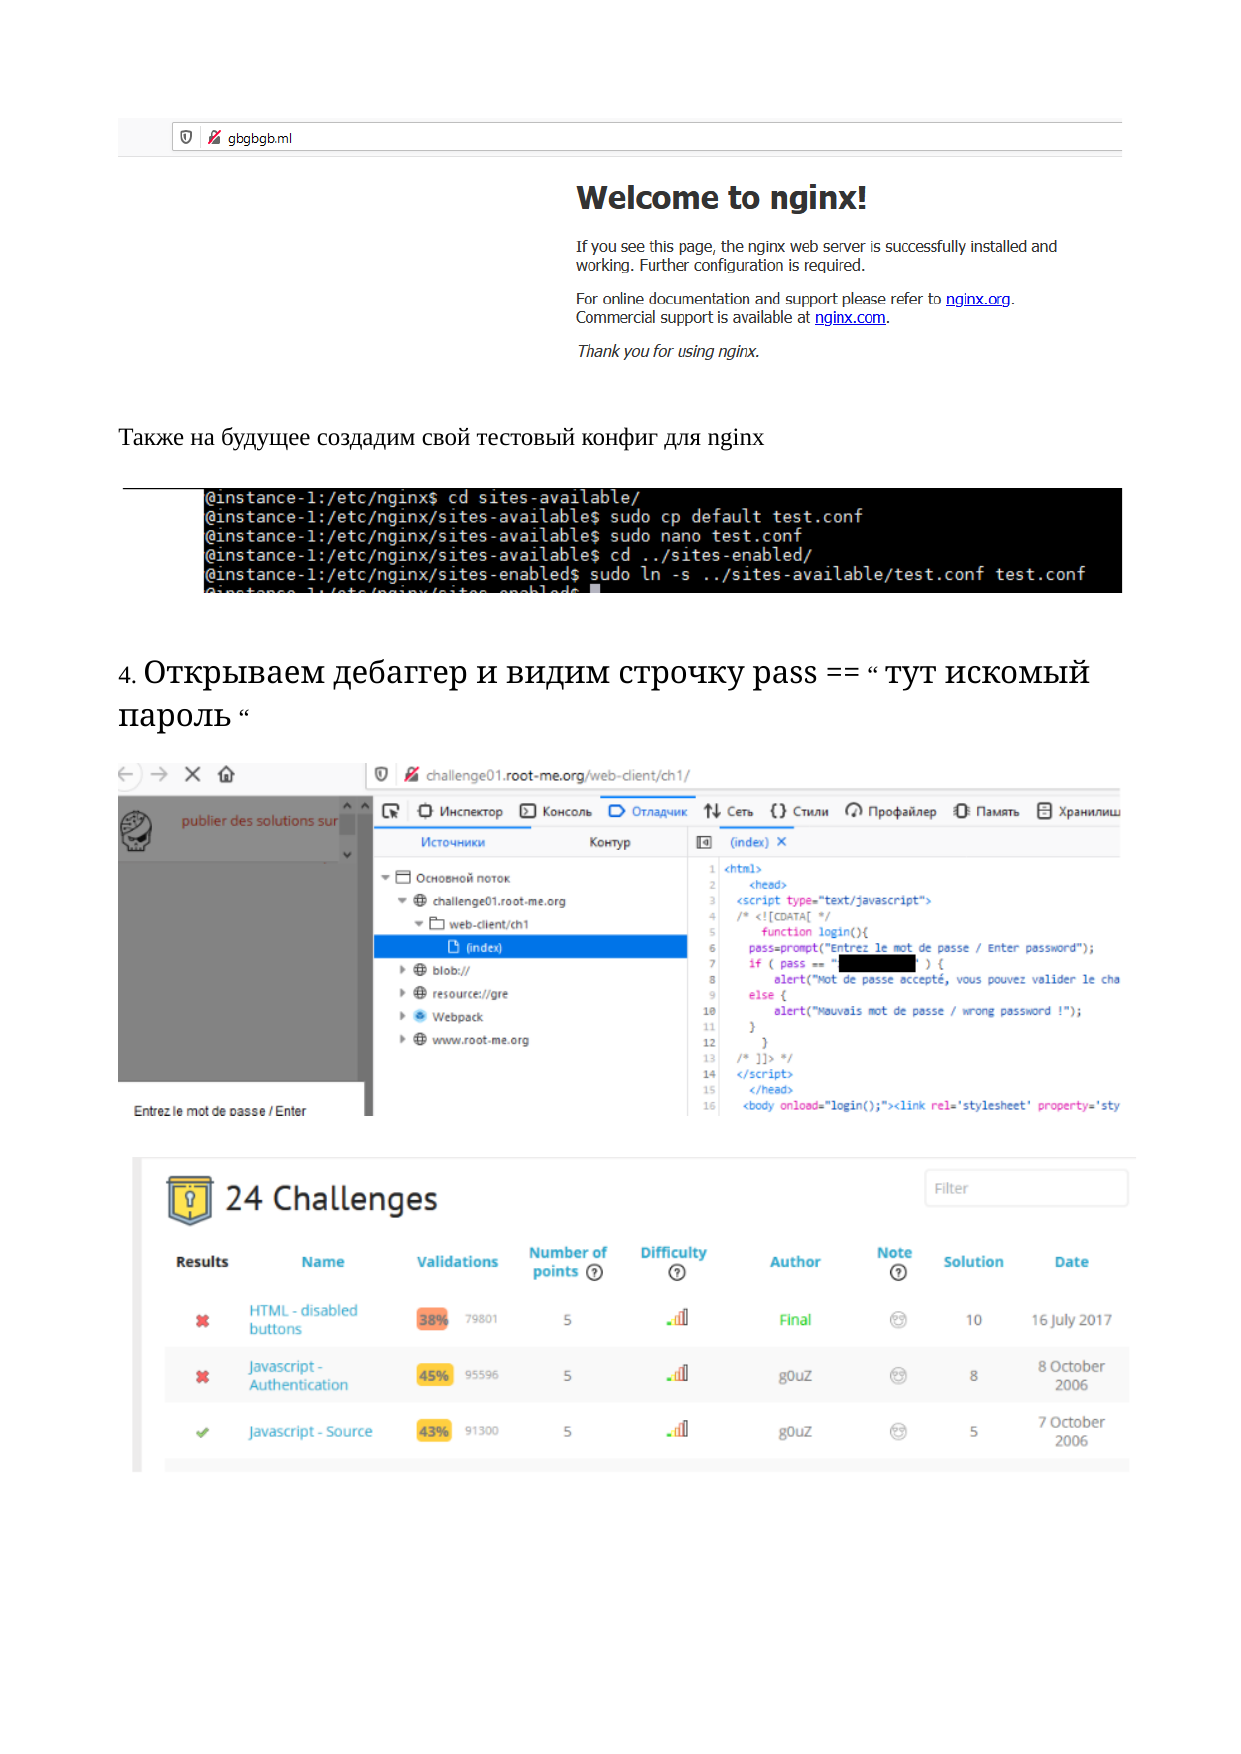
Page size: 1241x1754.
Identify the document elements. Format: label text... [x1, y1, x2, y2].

picture [132, 1157, 1137, 1476]
picture [118, 118, 1123, 365]
picture [118, 488, 1123, 593]
text 4. Открываем дебаггер и видим строчку pass == “ тут искомый пароль “ [118, 650, 1122, 735]
text Также на будущее создадим свой тестовый конфиг для nginx [118, 422, 1122, 451]
picture [118, 763, 1123, 1116]
